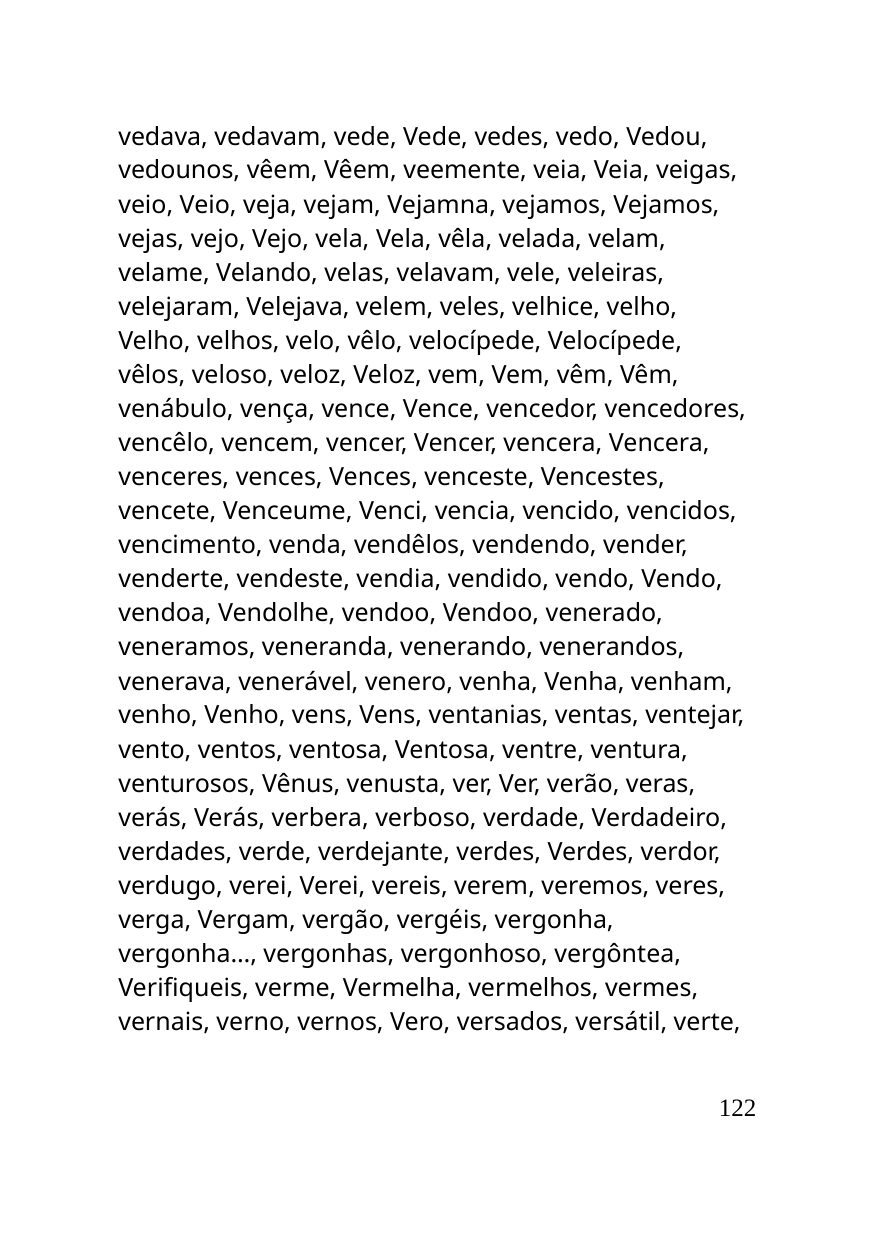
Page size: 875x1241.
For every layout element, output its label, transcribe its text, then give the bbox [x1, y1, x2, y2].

text vedava, vedavam, vede, Vede, vedes, vedo, Vedou, vedounos, vêem, Vêem, veemente, veia, Veia, veigas, veio, Veio, veja, vejam, Vejamna, vejamos, Vejamos, vejas, vejo, Vejo, vela, Vela, vêla, velada, velam, velame, Velando, velas, velavam, vele, veleiras, velejaram, Velejava, velem, veles, velhice, velho, Velho, velhos, velo, vêlo, velocípede, Velocípede, vêlos, veloso, veloz, Veloz, vem, Vem, vêm, Vêm, venábulo, vença, vence, Vence, vencedor, vencedores, vencêlo, vencem, vencer, Vencer, vencera, Vencera, venceres, vences, Vences, venceste, Vencestes, vencete, Venceume, Venci, vencia, vencido, vencidos, vencimento, venda, vendêlos, vendendo, vender, venderte, vendeste, vendia, vendido, vendo, Vendo, vendoa, Vendolhe, vendoo, Vendoo, venerado, veneramos, veneranda, venerando, venerandos, venerava, venerável, venero, venha, Venha, venham, venho, Venho, vens, Vens, ventanias, ventas, ventejar, vento, ventos, ventosa, Ventosa, ventre, ventura, venturosos, Vênus, venusta, ver, Ver, verão, veras, verás, Verás, verbera, verboso, verdade, Verdadeiro, verdades, verde, verdejante, verdes, Verdes, verdor, verdugo, verei, Verei, vereis, verem, veremos, veres, verga, Vergam, vergão, vergéis, vergonha, vergonha…, vergonhas, vergonhoso, vergôntea, Verifiqueis, verme, Vermelha, vermelhos, vermes, vernais, verno, vernos, Vero, versados, versátil, verte, [118, 118, 756, 1038]
